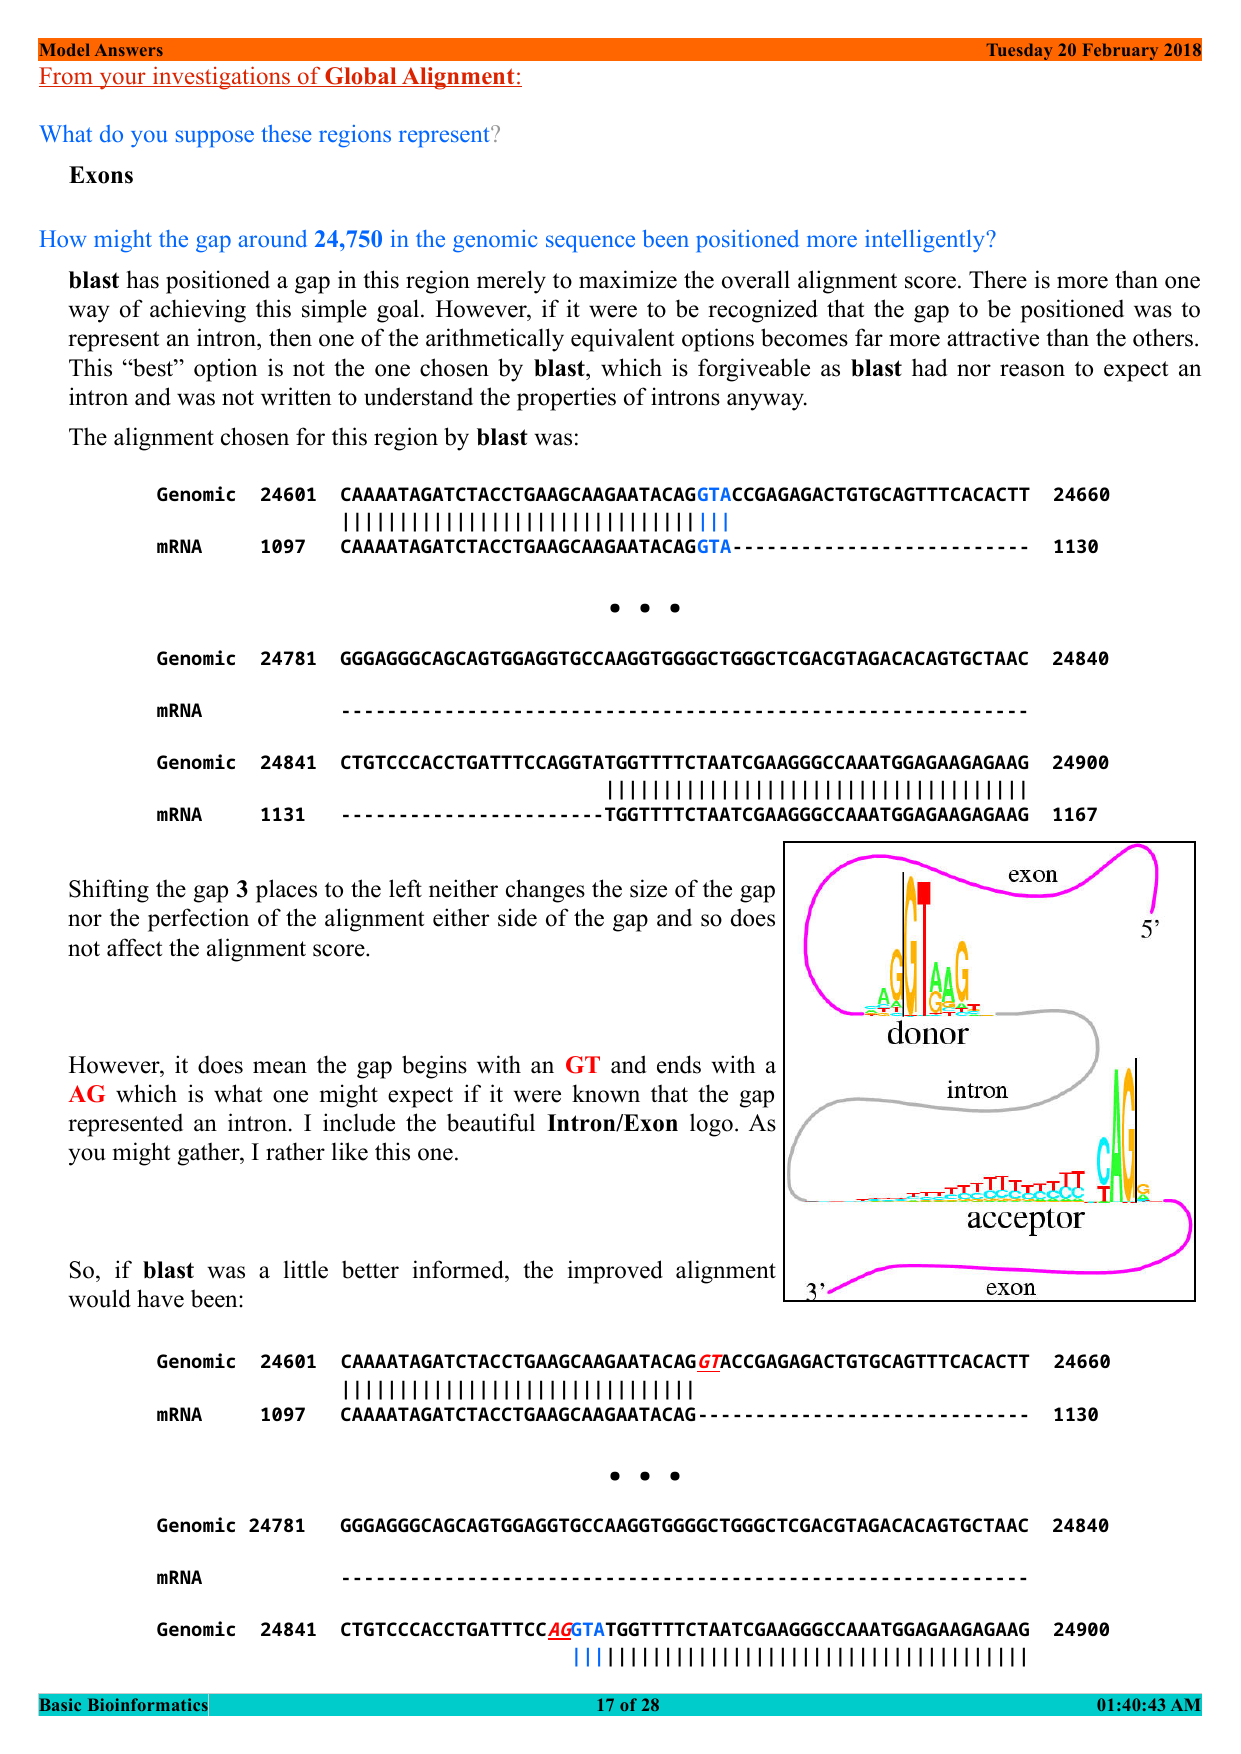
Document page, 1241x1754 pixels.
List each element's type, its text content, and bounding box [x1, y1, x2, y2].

text Genomic 24841 CTGTCCCACCTGATTTCCAGGTATGGTTTTCTAATCGAAGGGCCAAATGGAGAAGAGAAG 24900 [157, 1616, 1202, 1642]
text How might the gap around 24,750 in the genomic sequence been positioned more intelligently? [38, 224, 1202, 253]
text Genomic 24601 CAAAATAGATCTACCTGAAGCAAGAATACAGGTACCGAGAGACTGTGCAGTTTCACACTT 24660 [157, 1348, 1202, 1374]
text So, if blast was a little better informed, the improved alignment would have been: [68, 1255, 1202, 1313]
text ||||||||||||||||||||||||||||||||||||| [157, 775, 1202, 801]
text Genomic 24601 CAAAATAGATCTACCTGAAGCAAGAATACAGGTACCGAGAGACTGTGCAGTTTCACACTT 24660 [157, 481, 1202, 507]
text ||||||||||||||||||||||||||||||| [157, 1374, 1202, 1400]
text mRNA 1131 -----------------------TGGTTTTCTAATCGAAGGGCCAAATGGAGAAGAGAAG 1167 [157, 801, 1202, 827]
text mRNA ------------------------------------------------------------ [157, 697, 1202, 723]
text mRNA 1097 CAAAATAGATCTACCTGAAGCAAGAATACAGGTA-------------------------- 1130 [157, 533, 1202, 559]
text Shifting the gap 3 places to the left neither changes the size of the gap nor the perfection of the alignment either side of the gap and so does not affect the alignment score. [68, 842, 783, 1302]
text Genomic 24841 CTGTCCCACCTGATTTCCAGGTATGGTTTTCTAATCGAAGGGCCAAATGGAGAAGAGAAG 24900 [157, 749, 1202, 775]
text What do you suppose these regions represent? [38, 119, 1202, 148]
text Genomic 24781 GGGAGGGCAGCAGTGGAGGTGCCAAGGTGGGGCTGGGCTCGACGTAGACACAGTGCTAAC 24840 [157, 1512, 1202, 1538]
text mRNA 1097 CAAAATAGATCTACCTGAAGCAAGAATACAG----------------------------- 1130 [157, 1400, 1202, 1426]
text From your investigations of Global Alignment: [38, 61, 1202, 89]
text Genomic 24781 GGGAGGGCAGCAGTGGAGGTGCCAAGGTGGGGCTGGGCTCGACGTAGACACAGTGCTAAC 24840 [157, 645, 1202, 671]
picture [785, 843, 1194, 1300]
text |||||||||||||||||||||||||||||||||||||||| [157, 1642, 1202, 1668]
text ... [157, 1426, 1202, 1494]
text The alignment chosen for this region by blast was: [68, 422, 1202, 451]
text mRNA ------------------------------------------------------------ [157, 1564, 1202, 1590]
text |||||||||||||||||||||||||||||||||| [157, 507, 1202, 533]
text However, it does mean the gap begins with an GT and ends with a AG which is what one might expect if it were known that the gap represented an intron. I include the beautiful Intron/Exon logo. As you might gather, I rather like this one. [68, 1050, 782, 1166]
text ... [157, 559, 1202, 627]
text Exons [68, 160, 1202, 189]
text blast has positioned a gap in this region merely to maximize the overall alignment score. There is more than one way of achieving this simple goal. However, if it were to be recognized that the gap to be positioned was to represent an intron, then one of the arithmetically equivalent options becomes far more attractive than the others. This “best” option is not the one chosen by blast, which is forgiveable as blast had nor reason to expect an intron and was not written to understand the properties of introns anyway. [68, 265, 1202, 411]
